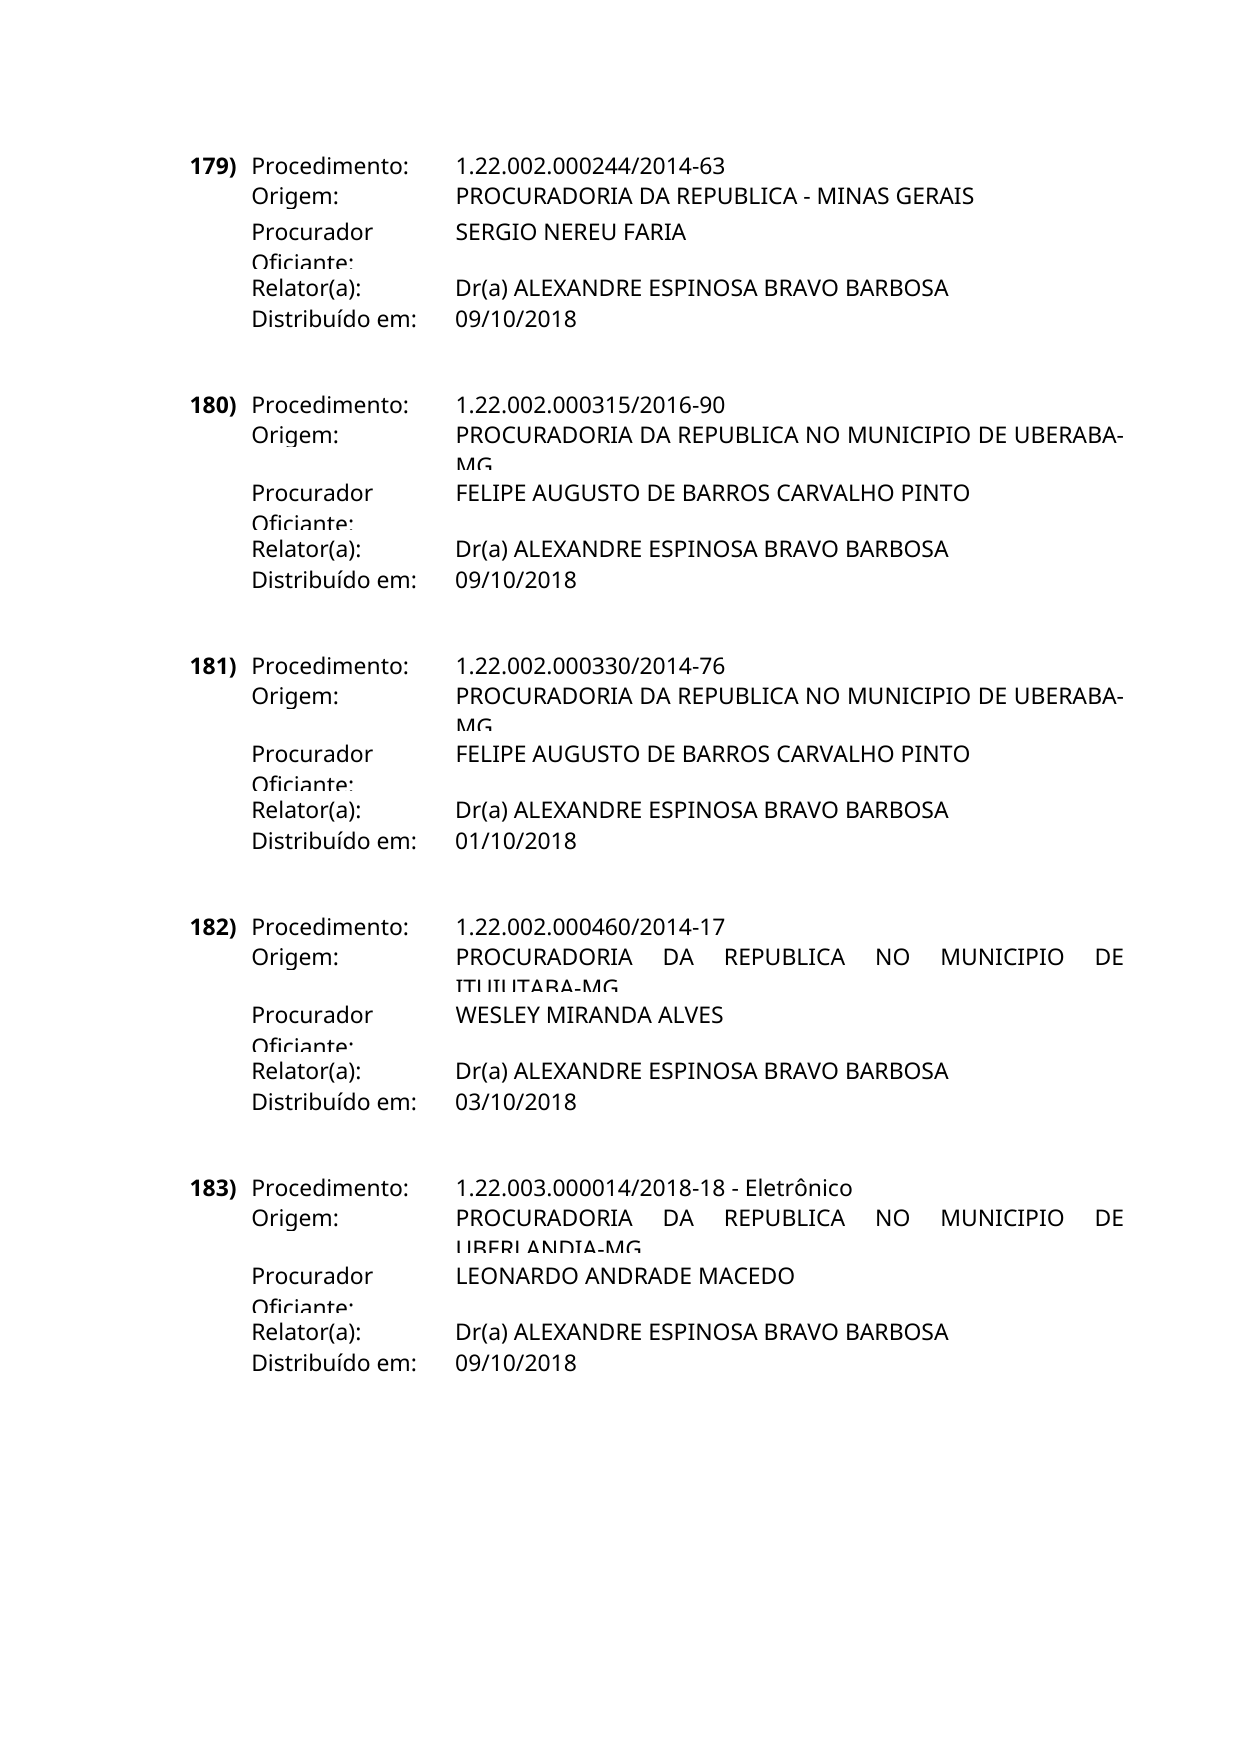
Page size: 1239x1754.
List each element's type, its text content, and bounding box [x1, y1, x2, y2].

table_cell Procurador Oficiante: [251, 999, 455, 1052]
table_cell 1.22.002.000315/2016-90 [455, 389, 1124, 417]
table_cell [0, 216, 189, 267]
table_cell Procurador Oficiante: [251, 738, 455, 791]
table_cell [0, 447, 189, 469]
table_cell [455, 333, 1124, 388]
table_cell [1125, 731, 1239, 738]
table_cell [1125, 794, 1239, 824]
table_cell [189, 447, 251, 469]
table_header Relator(a): [251, 1055, 455, 1083]
table_header Dr(a) ALEXANDRE ESPINOSA BRAVO BARBOSA [455, 1316, 1122, 1344]
table_cell [1125, 389, 1239, 417]
table_cell [1125, 1202, 1239, 1230]
table_cell [0, 1172, 189, 1200]
table_cell [189, 533, 251, 563]
table_cell [189, 180, 251, 208]
table_cell Procedimento: [251, 911, 455, 939]
table_header Dr(a) ALEXANDRE ESPINOSA BRAVO BARBOSA [455, 1055, 1122, 1083]
table_cell [0, 180, 189, 208]
table_cell [189, 738, 251, 789]
table_cell FELIPE AUGUSTO DE BARROS CARVALHO PINTO [455, 738, 1124, 789]
table_cell Origem: [251, 680, 455, 708]
table_cell [0, 650, 189, 678]
table_cell [189, 1086, 251, 1116]
table_cell [189, 1230, 251, 1253]
table_cell [1125, 594, 1239, 649]
table_cell [455, 855, 1124, 911]
table_cell [251, 1230, 455, 1253]
table_cell [189, 594, 251, 649]
table_cell Origem: [251, 419, 455, 447]
table_header Dr(a) ALEXANDRE ESPINOSA BRAVO BARBOSA [455, 533, 1122, 561]
table_cell [455, 1116, 1124, 1172]
table_cell [455, 1253, 1124, 1260]
table_cell [189, 731, 251, 738]
table_cell [1125, 533, 1239, 563]
table_cell [1125, 1116, 1239, 1172]
table_cell [455, 992, 1124, 999]
table_header [455, 0, 1124, 150]
table_cell [1125, 738, 1239, 789]
table_cell [189, 708, 251, 731]
table_cell [0, 1347, 189, 1377]
table_cell FELIPE AUGUSTO DE BARROS CARVALHO PINTO [455, 477, 1124, 528]
table_cell PROCURADORIA DA REPUBLICA NO MUNICIPIO DE UBERABA-MG [455, 419, 1124, 469]
table_cell [0, 855, 189, 911]
table_cell [189, 1202, 251, 1230]
table_cell [0, 1086, 189, 1116]
table_cell [1125, 999, 1239, 1050]
table_cell Procurador Oficiante: [251, 477, 455, 529]
table_cell [0, 477, 189, 528]
table_cell [0, 1116, 189, 1172]
table_cell [1125, 150, 1239, 178]
table_cell [0, 911, 189, 939]
table_cell [189, 1347, 251, 1377]
table_cell [251, 470, 455, 477]
table_header 03/10/2018 [455, 1086, 1122, 1115]
table_cell [0, 209, 189, 216]
table_cell [189, 272, 251, 302]
table_cell [251, 209, 455, 216]
table_cell [189, 941, 251, 969]
table_cell [1125, 419, 1239, 447]
table_cell [189, 470, 251, 477]
table_cell [0, 1316, 189, 1346]
table_cell [189, 419, 251, 447]
table_cell [189, 1055, 251, 1085]
table_cell Origem: [251, 941, 455, 969]
table_cell [0, 533, 189, 563]
table_cell [1125, 272, 1239, 302]
table_cell Procedimento: [251, 1172, 455, 1200]
table_cell WESLEY MIRANDA ALVES [455, 999, 1124, 1050]
table_cell [189, 216, 251, 267]
table_cell [251, 992, 455, 999]
table_cell [251, 447, 455, 469]
table_cell [1125, 1086, 1239, 1116]
table_header 09/10/2018 [455, 303, 1122, 332]
table_cell [251, 969, 455, 992]
table_cell [0, 272, 189, 302]
table_cell [0, 1230, 189, 1253]
table_header Relator(a): [251, 533, 455, 561]
table_cell Procedimento: [251, 650, 455, 678]
table_cell [1125, 992, 1239, 999]
table_cell [1125, 477, 1239, 528]
table_cell [0, 1260, 189, 1311]
table_cell [0, 303, 189, 333]
table_cell 1.22.003.000014/2018-18 - Eletrônico [455, 1172, 1124, 1200]
table_cell [0, 999, 189, 1050]
table_cell [0, 738, 189, 789]
table_cell 183) [189, 1172, 251, 1200]
table_cell [1125, 1172, 1239, 1200]
table_cell [189, 477, 251, 528]
table_cell [455, 209, 1124, 216]
table_cell [1125, 969, 1239, 992]
table_cell [251, 594, 455, 649]
table_cell [0, 1253, 189, 1260]
table_header 09/10/2018 [455, 564, 1122, 593]
table_cell [1125, 680, 1239, 708]
table_cell Procedimento: [251, 389, 455, 417]
table_cell [1125, 708, 1239, 731]
table_cell 179) [189, 150, 251, 178]
table_cell [1125, 650, 1239, 678]
table_cell 1.22.002.000244/2014-63 [455, 150, 1124, 178]
table_cell Procedimento: [251, 150, 455, 178]
table_cell [0, 708, 189, 731]
table_header Relator(a): [251, 794, 455, 822]
table_cell [1125, 1230, 1239, 1253]
table_header Distribuído em: [251, 825, 455, 854]
table_cell [0, 731, 189, 738]
table_cell [189, 969, 251, 992]
table_cell Procurador Oficiante: [251, 1260, 455, 1313]
table_header 09/10/2018 [455, 1347, 1122, 1376]
table_cell [251, 855, 455, 911]
table_cell [189, 303, 251, 333]
table_header Relator(a): [251, 1316, 455, 1344]
table_cell SERGIO NEREU FARIA [455, 216, 1124, 267]
table_cell [189, 992, 251, 999]
table_cell [251, 1253, 455, 1260]
table_cell [455, 470, 1124, 477]
table_header Distribuído em: [251, 1086, 455, 1115]
table_cell [1125, 564, 1239, 594]
table_cell [1125, 470, 1239, 477]
table_cell [0, 1202, 189, 1230]
table_cell [251, 708, 455, 731]
table_cell 1.22.002.000460/2014-17 [455, 911, 1124, 939]
table_cell [1125, 180, 1239, 208]
table_cell [455, 594, 1124, 649]
table_cell [189, 794, 251, 824]
table_cell [0, 150, 189, 178]
table_cell [189, 855, 251, 911]
table_cell [1125, 911, 1239, 939]
table_cell Origem: [251, 180, 455, 208]
table_header Dr(a) ALEXANDRE ESPINOSA BRAVO BARBOSA [455, 794, 1122, 822]
table_header Distribuído em: [251, 564, 455, 593]
table_cell [1125, 333, 1239, 388]
table_cell [0, 825, 189, 855]
table_header Distribuído em: [251, 1347, 455, 1376]
table_cell [189, 1253, 251, 1260]
table_cell [189, 680, 251, 708]
table_cell [455, 731, 1124, 738]
table_cell [1125, 825, 1239, 855]
table_cell Origem: [251, 1202, 455, 1230]
table_cell 182) [189, 911, 251, 939]
table_cell PROCURADORIA DA REPUBLICA - MINAS GERAIS [455, 180, 1124, 208]
table_header Relator(a): [251, 272, 455, 300]
table_cell [189, 564, 251, 594]
table_cell [0, 992, 189, 999]
table_cell [0, 333, 189, 388]
table_cell PROCURADORIA DA REPUBLICA NO MUNICIPIO DE UBERABA-MG [455, 680, 1124, 731]
table_cell 1.22.002.000330/2014-76 [455, 650, 1124, 678]
table_cell Procurador Oficiante: [251, 216, 455, 268]
table_header Distribuído em: [251, 303, 455, 332]
table_cell PROCURADORIA DA REPUBLICA NO MUNICIPIO DE UBERLANDIA-MG [455, 1202, 1124, 1253]
table_cell [1125, 855, 1239, 911]
table_cell [1125, 1055, 1239, 1085]
table_cell [0, 389, 189, 417]
table_cell 180) [189, 389, 251, 417]
table_cell [0, 680, 189, 708]
table_cell [0, 419, 189, 447]
table_cell [251, 333, 455, 388]
table_cell [1125, 1260, 1239, 1311]
table_cell [1125, 941, 1239, 969]
table_cell [1125, 1347, 1239, 1377]
table_cell [1125, 447, 1239, 469]
table_cell [189, 209, 251, 216]
table_cell 181) [189, 650, 251, 678]
table_header [189, 0, 251, 150]
table_header [0, 0, 189, 150]
table_cell [0, 564, 189, 594]
table_cell PROCURADORIA DA REPUBLICA NO MUNICIPIO DE ITUIUTABA-MG [455, 941, 1124, 992]
table_cell [189, 1316, 251, 1346]
table_cell [189, 825, 251, 855]
table_cell [1125, 303, 1239, 333]
table_cell [0, 794, 189, 824]
table_cell [1125, 1253, 1239, 1260]
table_cell [251, 731, 455, 738]
table_cell [189, 999, 251, 1050]
table_cell [0, 969, 189, 992]
table_header Dr(a) ALEXANDRE ESPINOSA BRAVO BARBOSA [455, 272, 1122, 300]
table_cell [0, 470, 189, 477]
table_header [251, 0, 455, 150]
table_cell LEONARDO ANDRADE MACEDO [455, 1260, 1124, 1311]
table_cell [1125, 216, 1239, 267]
table_header 01/10/2018 [455, 825, 1122, 854]
table_cell [1125, 1316, 1239, 1346]
table_cell [189, 1116, 251, 1172]
table_header [1125, 0, 1239, 150]
table_cell [0, 941, 189, 969]
table_cell [1125, 209, 1239, 216]
table_cell [189, 333, 251, 388]
table_cell [0, 1055, 189, 1085]
table_cell [189, 1260, 251, 1311]
table_cell [0, 594, 189, 649]
table_cell [251, 1116, 455, 1172]
